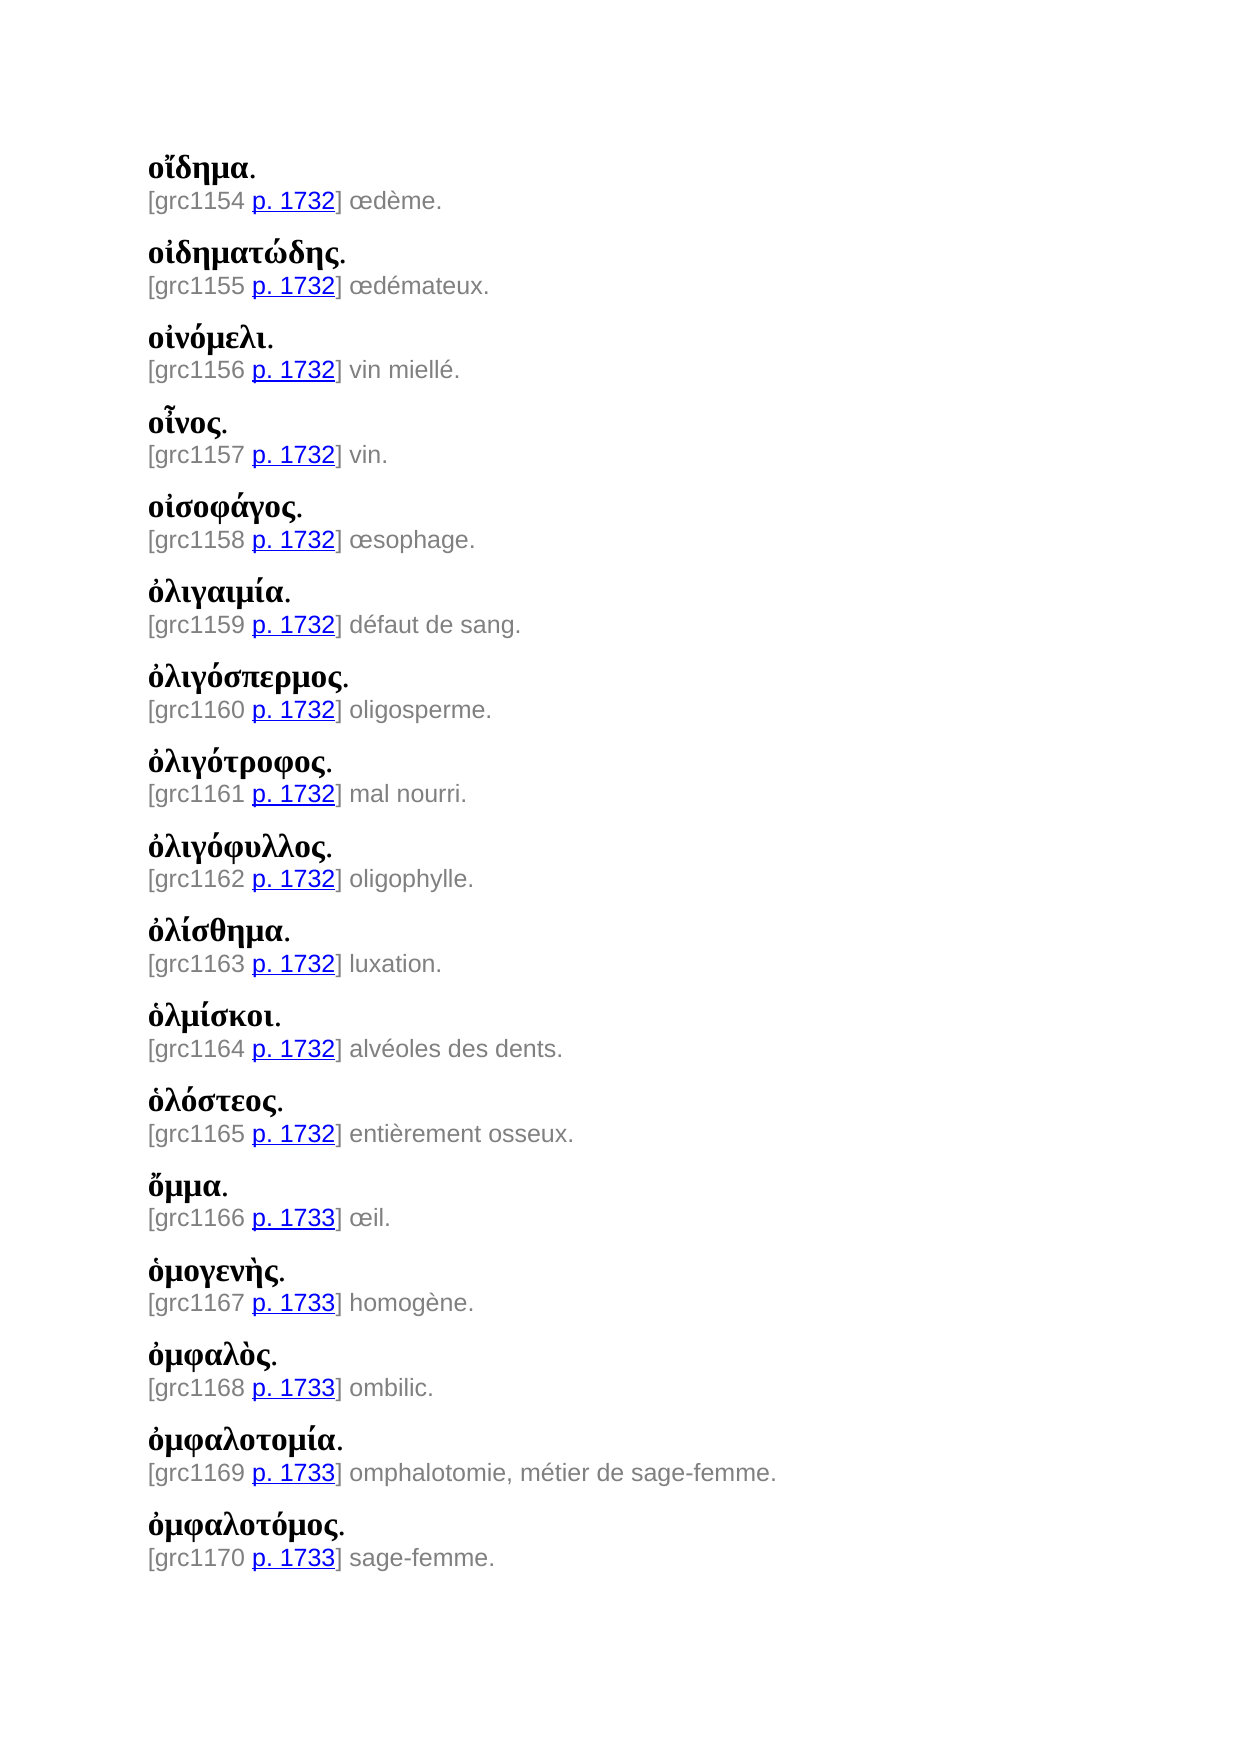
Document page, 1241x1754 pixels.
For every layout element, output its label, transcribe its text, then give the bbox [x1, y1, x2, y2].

text [grc1158 p. 1732] œsophage. [148, 525, 1093, 554]
text [grc1154 p. 1732] œdème. [148, 186, 1093, 215]
text οἰδηματώδης. [148, 232, 1093, 271]
text [grc1162 p. 1732] oligophylle. [148, 864, 1093, 893]
text [grc1169 p. 1733] omphalotomie, métier de sage-femme. [148, 1458, 1093, 1487]
text ὀλιγότροφος. [148, 741, 1093, 779]
text ὀλίσθημα. [148, 911, 1093, 949]
text [grc1166 p. 1733] œil. [148, 1203, 1093, 1232]
text [grc1163 p. 1732] luxation. [148, 949, 1093, 978]
text ὀμφαλὸς. [148, 1335, 1093, 1373]
text οἴδημα. [148, 148, 1093, 186]
text ὀλιγόσπερμος. [148, 656, 1093, 695]
text [grc1168 p. 1733] ombilic. [148, 1373, 1093, 1402]
text [grc1167 p. 1733] homogène. [148, 1288, 1093, 1317]
text ὀμφαλοτομία. [148, 1419, 1093, 1458]
text [grc1160 p. 1732] oligosperme. [148, 695, 1093, 723]
text [grc1155 p. 1732] œdémateux. [148, 271, 1093, 299]
text ὄμμα. [148, 1165, 1093, 1203]
text [grc1164 p. 1732] alvéoles des dents. [148, 1034, 1093, 1063]
text ὁλμίσκοι. [148, 996, 1093, 1034]
text οἰσοφάγος. [148, 487, 1093, 525]
text [grc1157 p. 1732] vin. [148, 440, 1093, 469]
text [grc1161 p. 1732] mal nourri. [148, 779, 1093, 808]
text ὁμογενὴς. [148, 1250, 1093, 1288]
text ὀμφαλοτόμος. [148, 1504, 1093, 1543]
text [grc1159 p. 1732] défaut de sang. [148, 610, 1093, 639]
text οἰνόμελι. [148, 317, 1093, 356]
text ὁλόστεος. [148, 1080, 1093, 1119]
text ὀλιγαιμία. [148, 572, 1093, 610]
text ὀλιγόφυλλος. [148, 826, 1093, 864]
text [grc1170 p. 1733] sage-femme. [148, 1543, 1093, 1571]
text [grc1156 p. 1732] vin miellé. [148, 356, 1093, 384]
text [grc1165 p. 1732] entièrement osseux. [148, 1119, 1093, 1147]
text οἶνος. [148, 402, 1093, 440]
